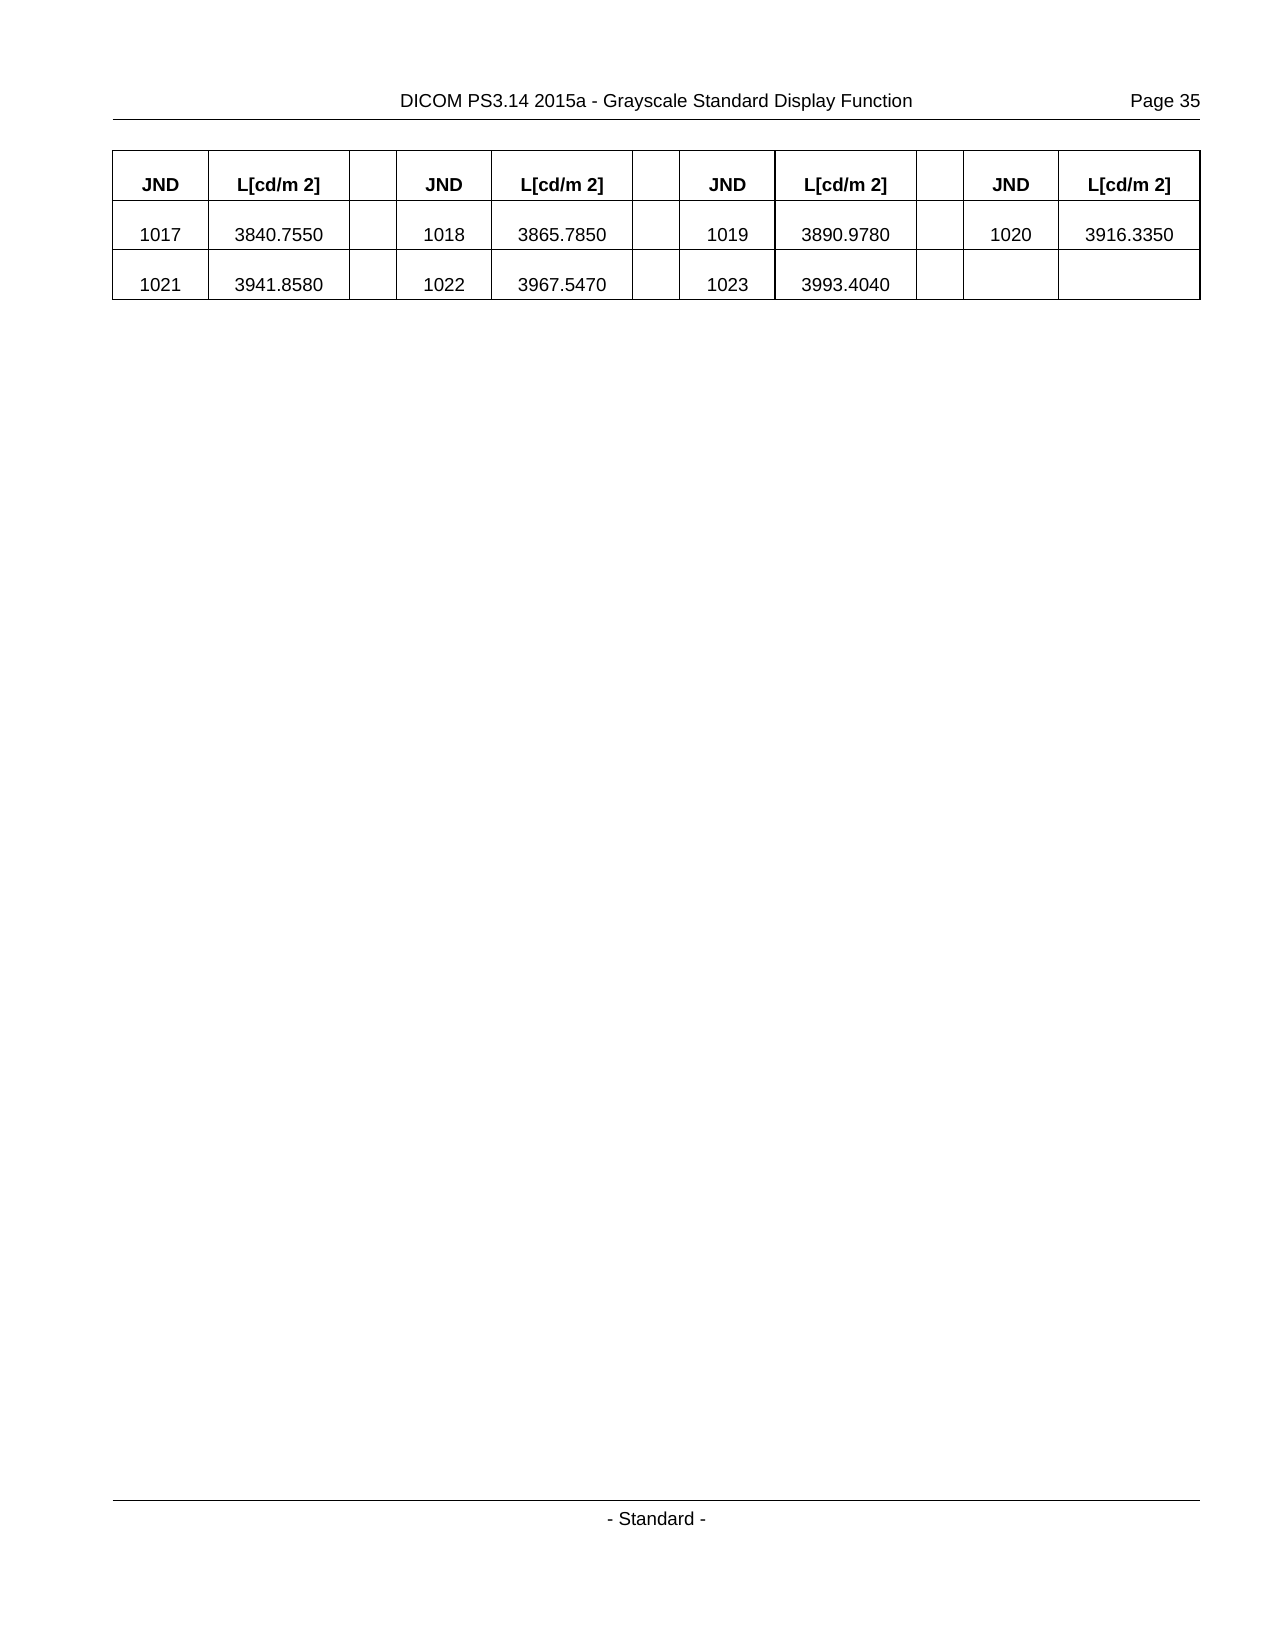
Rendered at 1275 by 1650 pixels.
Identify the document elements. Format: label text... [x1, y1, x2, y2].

table_header JND [397, 151, 491, 200]
table_header L[cd/m 2] [1059, 151, 1199, 200]
table_cell 3916.3350 [1059, 201, 1199, 249]
table_cell 3967.5470 [492, 250, 632, 299]
table_cell [350, 201, 396, 249]
table_cell 3941.8580 [209, 250, 349, 299]
table_cell 3865.7850 [492, 201, 632, 249]
table_cell [917, 250, 963, 299]
table_header [633, 151, 679, 200]
table_header L[cd/m 2] [492, 151, 632, 200]
table_cell 1023 [680, 250, 774, 299]
table_cell [964, 250, 1058, 299]
table_cell 3890.9780 [776, 201, 916, 249]
table_cell 1018 [397, 201, 491, 249]
table_cell [917, 201, 963, 249]
table_header [350, 151, 396, 200]
table_cell 3993.4040 [776, 250, 916, 299]
table_cell 1021 [113, 250, 208, 299]
table_header L[cd/m 2] [209, 151, 349, 200]
table_cell [633, 250, 679, 299]
table_cell [350, 250, 396, 299]
table_cell 3840.7550 [209, 201, 349, 249]
table_cell 1022 [397, 250, 491, 299]
table_header L[cd/m 2] [776, 151, 916, 200]
table_cell 1017 [113, 201, 208, 249]
table_header JND [113, 151, 208, 200]
table_cell [1059, 250, 1199, 299]
table_header [917, 151, 963, 200]
table_cell 1019 [680, 201, 774, 249]
table_header JND [964, 151, 1058, 200]
table_header JND [680, 151, 774, 200]
table_cell 1020 [964, 201, 1058, 249]
table_cell [633, 201, 679, 249]
